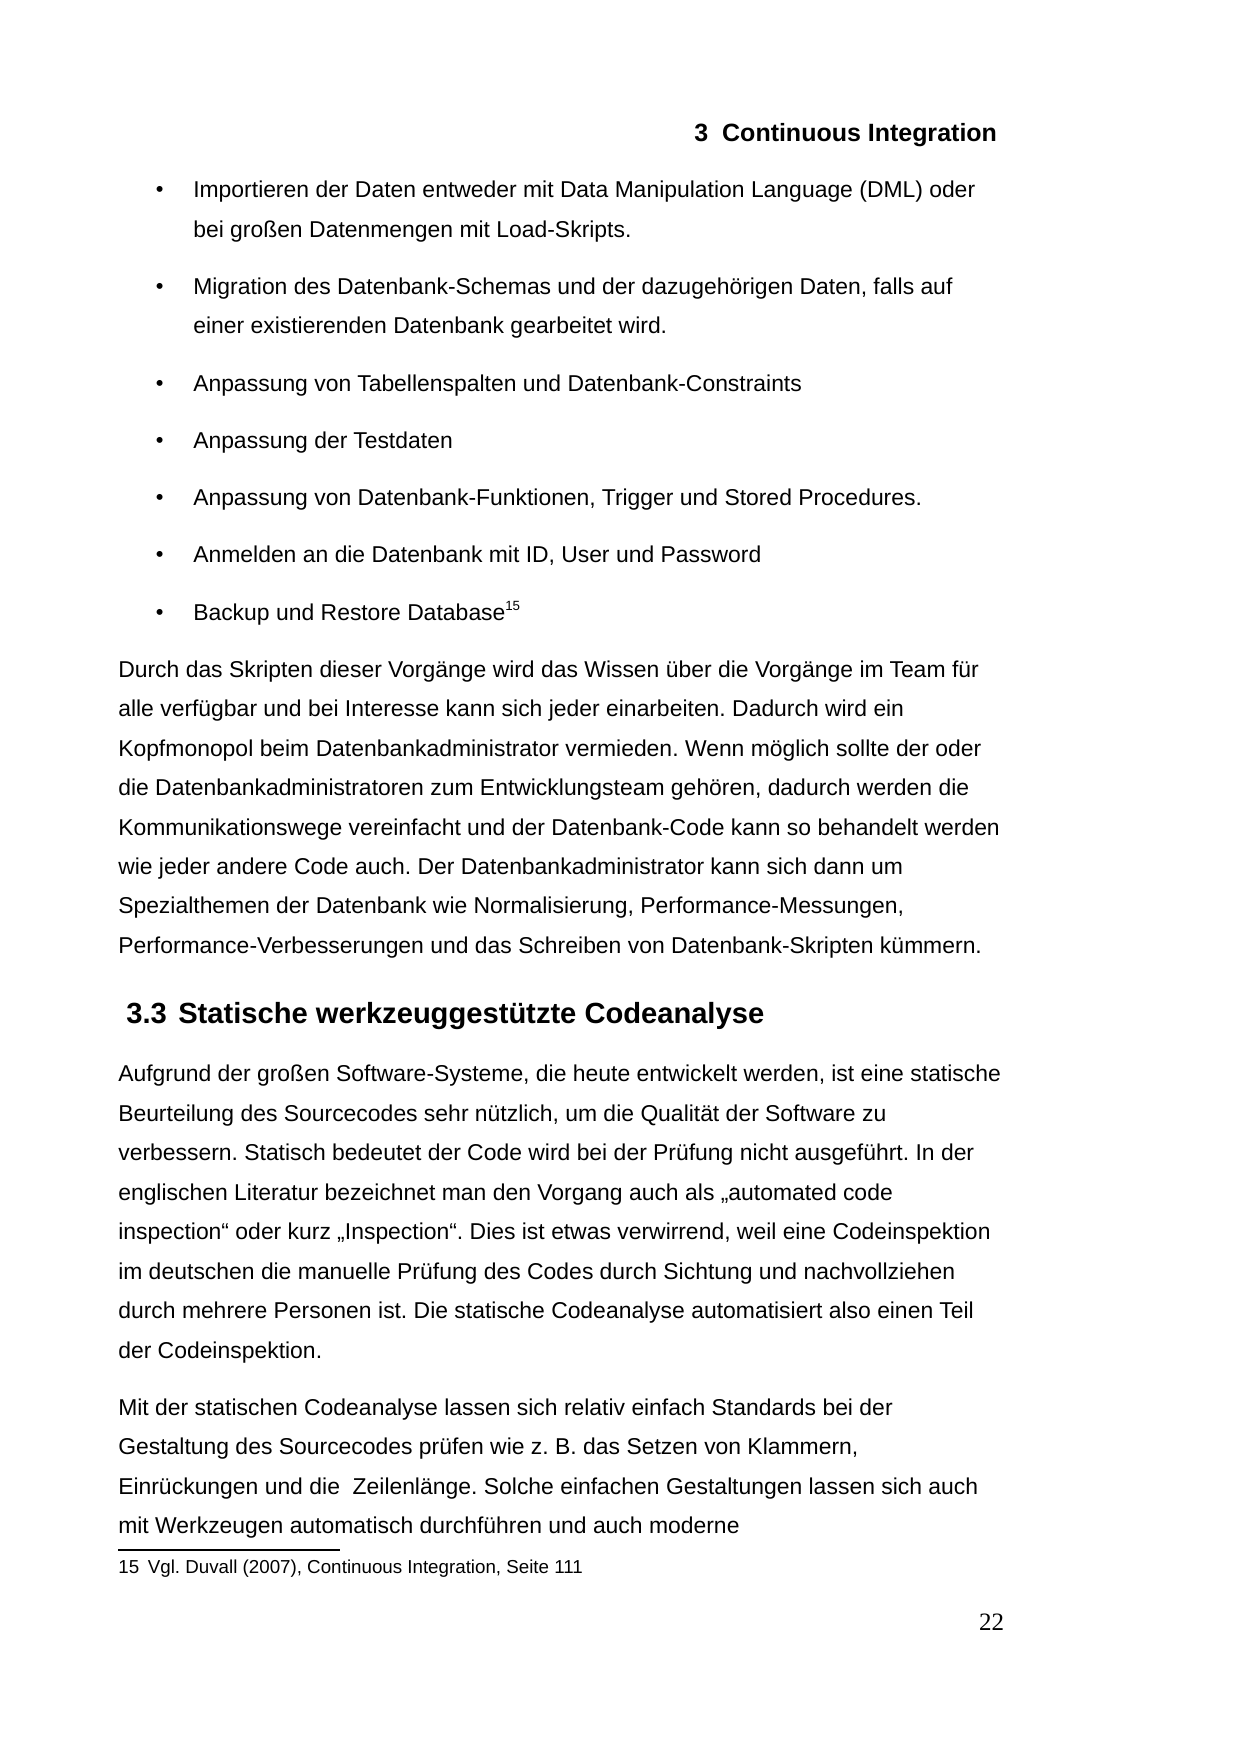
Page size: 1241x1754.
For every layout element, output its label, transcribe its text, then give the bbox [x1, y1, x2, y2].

list Backup und Restore Database [156, 598, 1004, 625]
subtitle Statische werkzeuggestützte Codeanalyse [118, 996, 1004, 1030]
list Vgl. Duvall (2007), Continuous Integration, Seite 111 [118, 1556, 1004, 1578]
text Durch das Skripten dieser Vorgänge wird das Wissen über die Vorgänge im Team für alle verfügbar und bei Interesse kann sich jeder einarbeiten. Dadurch wird ein Kopfmonopol beim Datenbankadministrator vermieden. Wenn möglich sollte der oder die Datenbankadministratoren zum Entwicklungsteam gehören, dadurch werden die Kommunikationswege vereinfacht und der Datenbank-Code kann so behandelt werden wie jeder andere Code auch. Der Datenbankadministrator kann sich dann um Spezialthemen der Datenbank wie Normalisierung, Performance-Messungen, Performance-Verbesserungen und das Schreiben von Datenbank-Skripten kümmern. [118, 656, 1004, 958]
text Aufgrund der großen Software-Systeme, die heute entwickelt werden, ist eine statische Beurteilung des Sourcecodes sehr nützlich, um die Qualität der Software zu verbessern. Statisch bedeutet der Code wird bei der Prüfung nicht ausgeführt. In der englischen Literatur bezeichnet man den Vorgang auch als „automated code inspection“ oder kurz „Inspection“. Dies ist etwas verwirrend, weil eine Codeinspektion im deutschen die manuelle Prüfung des Codes durch Sichtung und nachvollziehen durch mehrere Personen ist. Die statische Codeanalyse automatisiert also einen Teil der Codeinspektion. [118, 1060, 1004, 1363]
list Anpassung der Testdaten [156, 427, 1004, 453]
list Anmelden an die Datenbank mit ID, User und Password [156, 541, 1004, 568]
list Anpassung von Datenbank-Funktionen, Trigger und Stored Procedures. [156, 484, 1004, 510]
list Importieren der Daten entweder mit Data Manipulation Language (DML) oder bei großen Datenmengen mit Load-Skripts. [156, 176, 1004, 242]
list Anpassung von Tabellenspalten und Datenbank-Constraints [156, 370, 1004, 396]
list Migration des Datenbank-Schemas und der dazugehörigen Daten, falls auf einer existierenden Datenbank gearbeitet wird. [156, 273, 1004, 339]
text Mit der statischen Codeanalyse lassen sich relativ einfach Standards bei der Gestaltung des Sourcecodes prüfen wie z. B. das Setzen von Klammern, Einrückungen und die Zeilenlänge. Solche einfachen Gestaltungen lassen sich auch mit Werkzeugen automatisch durchführen und auch moderne [118, 1394, 1004, 1538]
